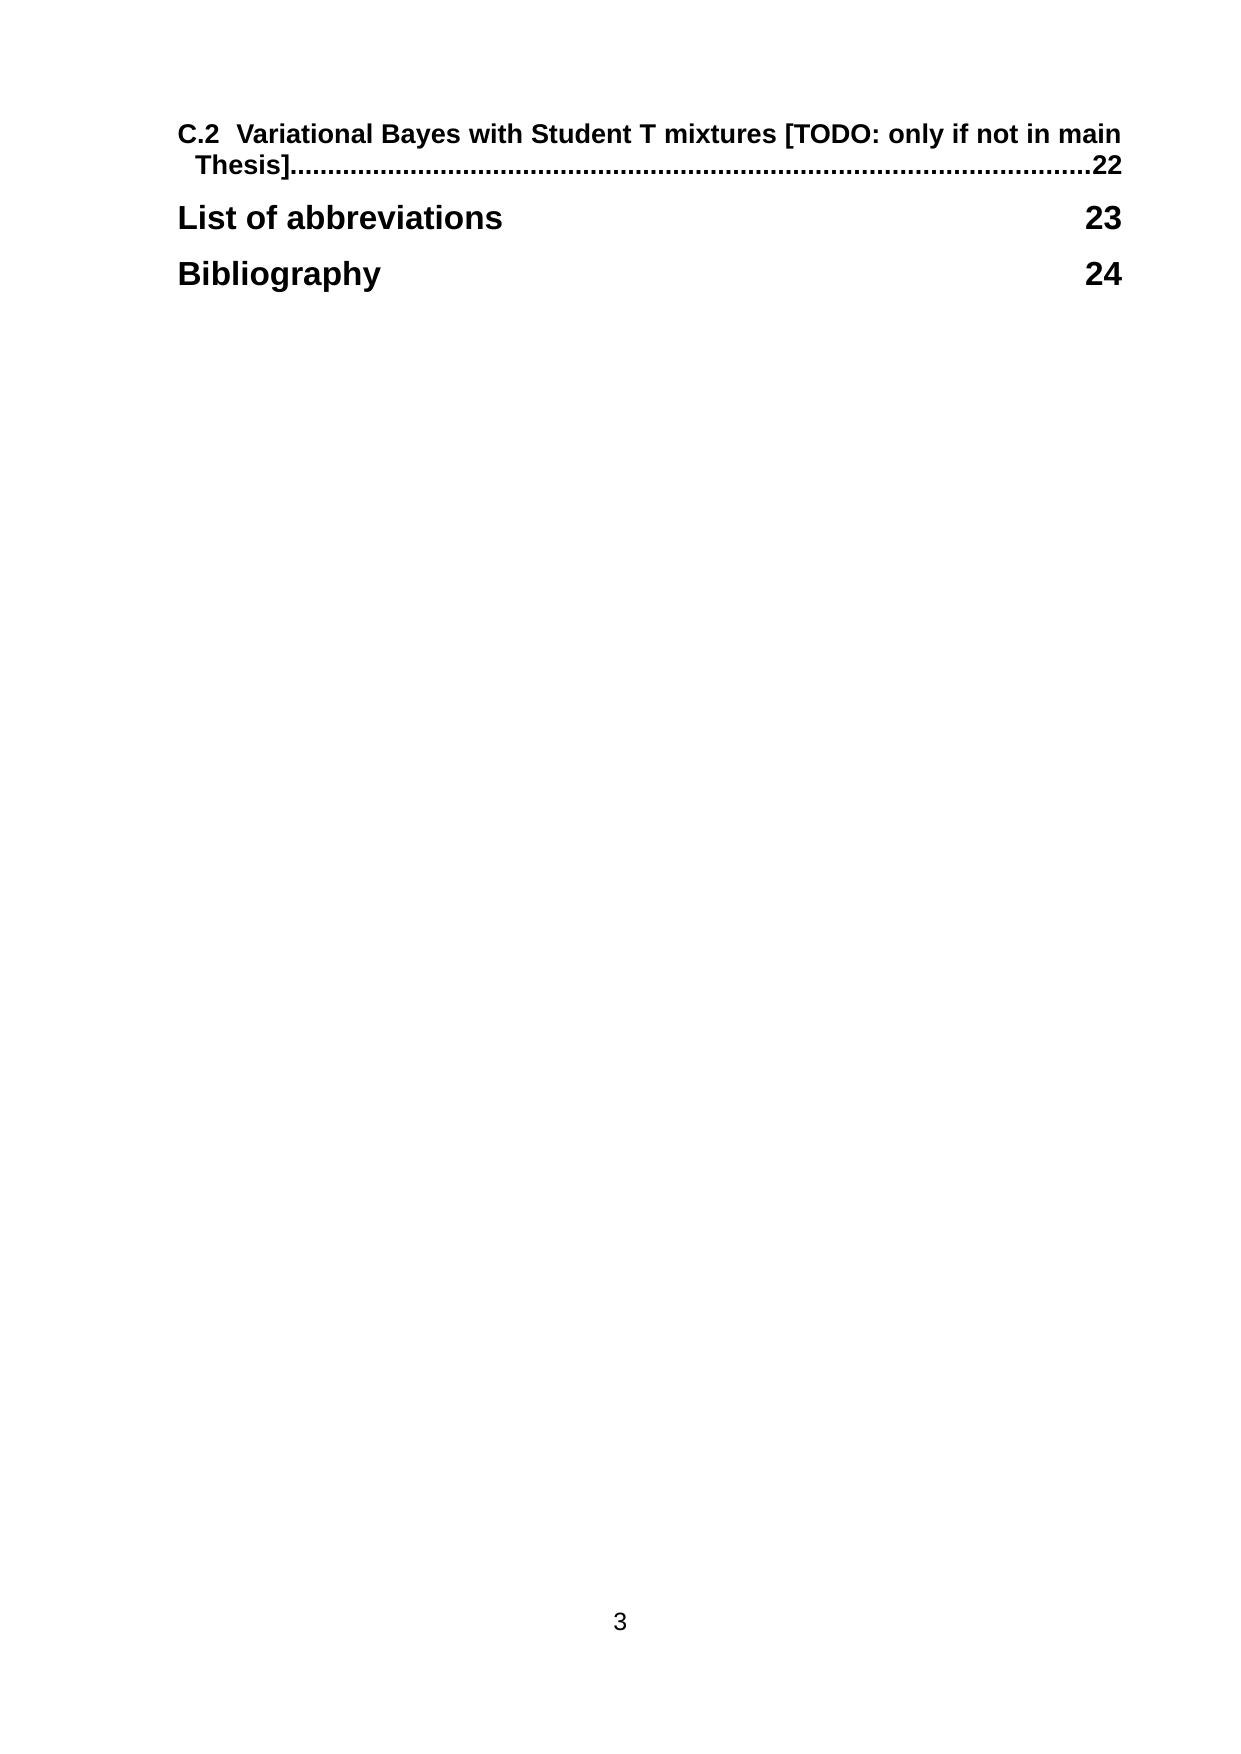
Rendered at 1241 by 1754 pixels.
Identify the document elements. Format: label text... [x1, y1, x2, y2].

text Bibliography 24 [118, 254, 1122, 293]
text List of abbreviations 23 [118, 198, 1122, 237]
text C.2 Variational Bayes with Student T mixtures [TODO: only if not in main Thesis] 22 [118, 118, 1122, 181]
